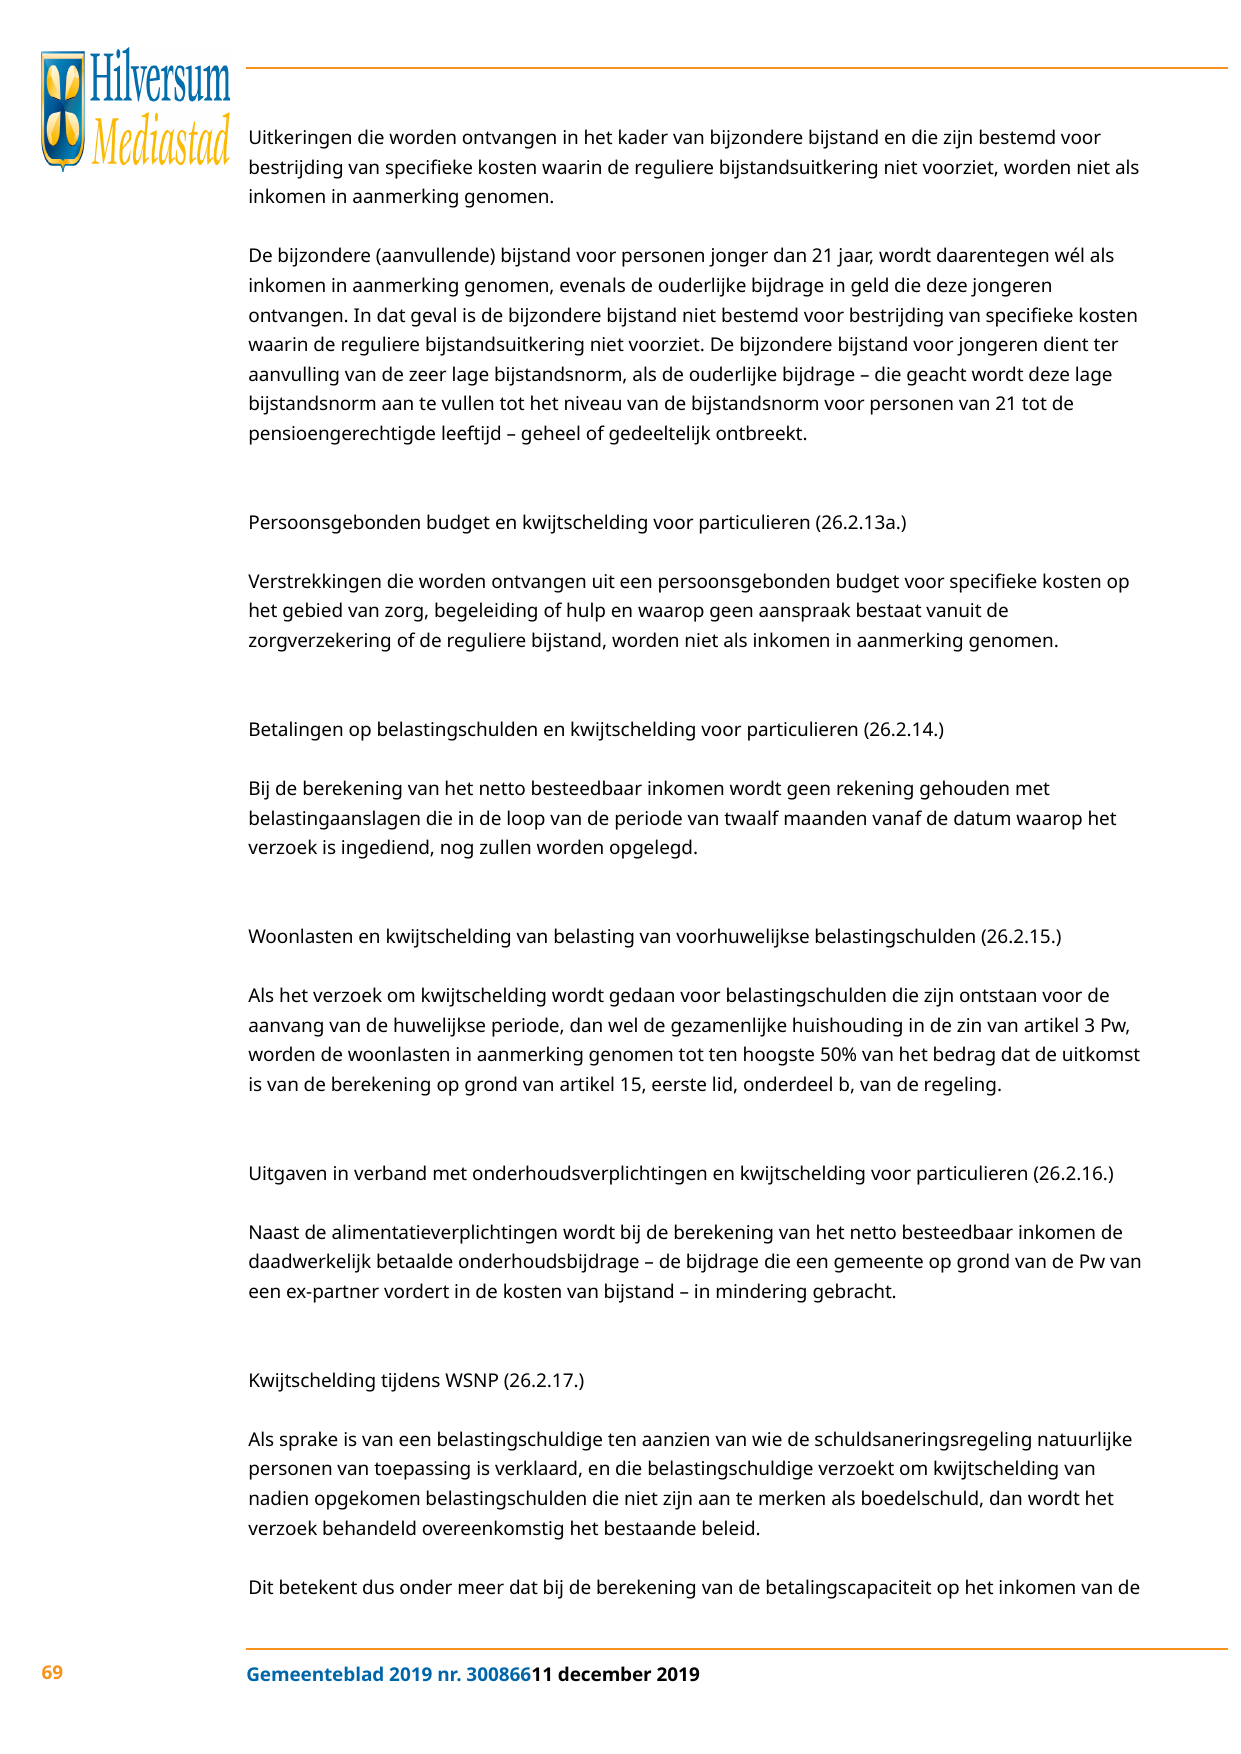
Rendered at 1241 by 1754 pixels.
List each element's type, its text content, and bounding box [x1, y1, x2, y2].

text Kwijtschelding tijdens WSNP (26.2.17.) [248, 1367, 1152, 1393]
text Betalingen op belastingschulden en kwijtschelding voor particulieren (26.2.14.) [248, 716, 1152, 742]
text Als het verzoek om kwijtschelding wordt gedaan voor belastingschulden die zijn ontstaan voor de aanvang van de huwelijkse periode, dan wel de gezamenlijke huishouding in de zin van artikel 3 Pw, worden de woonlasten in aanmerking genomen tot ten hoogste 50% van het bedrag dat de uitkomst is van de berekening op grond van artikel 15, eerste lid, onderdeel b, van de regeling. [248, 982, 1152, 1097]
text Naast de alimentatieverplichtingen wordt bij de berekening van het netto besteedbaar inkomen de daadwerkelijk betaalde onderhoudsbijdrage – de bijdrage die een gemeente op grond van de Pw van een ex-partner vordert in de kosten van bijstand – in mindering gebracht. [248, 1219, 1152, 1304]
text Uitkeringen die worden ontvangen in het kader van bijzondere bijstand en die zijn bestemd voor bestrijding van specifieke kosten waarin de reguliere bijstandsuitkering niet voorziet, worden niet als inkomen in aanmerking genomen. [248, 124, 1152, 209]
text Dit betekent dus onder meer dat bij de berekening van de betalingscapaciteit op het inkomen van de [248, 1574, 1152, 1600]
text Woonlasten en kwijtschelding van belasting van voorhuwelijkse belastingschulden (26.2.15.) [248, 923, 1152, 949]
text Persoonsgebonden budget en kwijtschelding voor particulieren (26.2.13a.) [248, 509, 1152, 535]
text Verstrekkingen die worden ontvangen uit een persoonsgebonden budget voor specifieke kosten op het gebied van zorg, begeleiding of hulp en waarop geen aanspraak bestaat vanuit de zorgverzekering of de reguliere bijstand, worden niet als inkomen in aanmerking genomen. [248, 568, 1152, 653]
text Als sprake is van een belastingschuldige ten aanzien van wie de schuldsaneringsregeling natuurlijke personen van toepassing is verklaard, en die belastingschuldige verzoekt om kwijtschelding van nadien opgekomen belastingschulden die niet zijn aan te merken als boedelschuld, dan wordt het verzoek behandeld overeenkomstig het bestaande beleid. [248, 1426, 1152, 1541]
picture [41, 47, 231, 172]
text De bijzondere (aanvullende) bijstand voor personen jonger dan 21 jaar, wordt daarentegen wél als inkomen in aanmerking genomen, evenals de ouderlijke bijdrage in geld die deze jongeren ontvangen. In dat geval is de bijzondere bijstand niet bestemd voor bestrijding van specifieke kosten waarin de reguliere bijstandsuitkering niet voorziet. De bijzondere bijstand voor jongeren dient ter aanvulling van de zeer lage bijstandsnorm, als de ouderlijke bijdrage – die geacht wordt deze lage bijstandsnorm aan te vullen tot het niveau van de bijstandsnorm voor personen van 21 tot de pensioengerechtigde leeftijd – geheel of gedeeltelijk ontbreekt. [248, 243, 1152, 446]
text Uitgaven in verband met onderhoudsverplichtingen en kwijtschelding voor particulieren (26.2.16.) [248, 1160, 1152, 1186]
text Bij de berekening van het netto besteedbaar inkomen wordt geen rekening gehouden met belastingaanslagen die in de loop van de periode van twaalf maanden vanaf de datum waarop het verzoek is ingediend, nog zullen worden opgelegd. [248, 775, 1152, 860]
